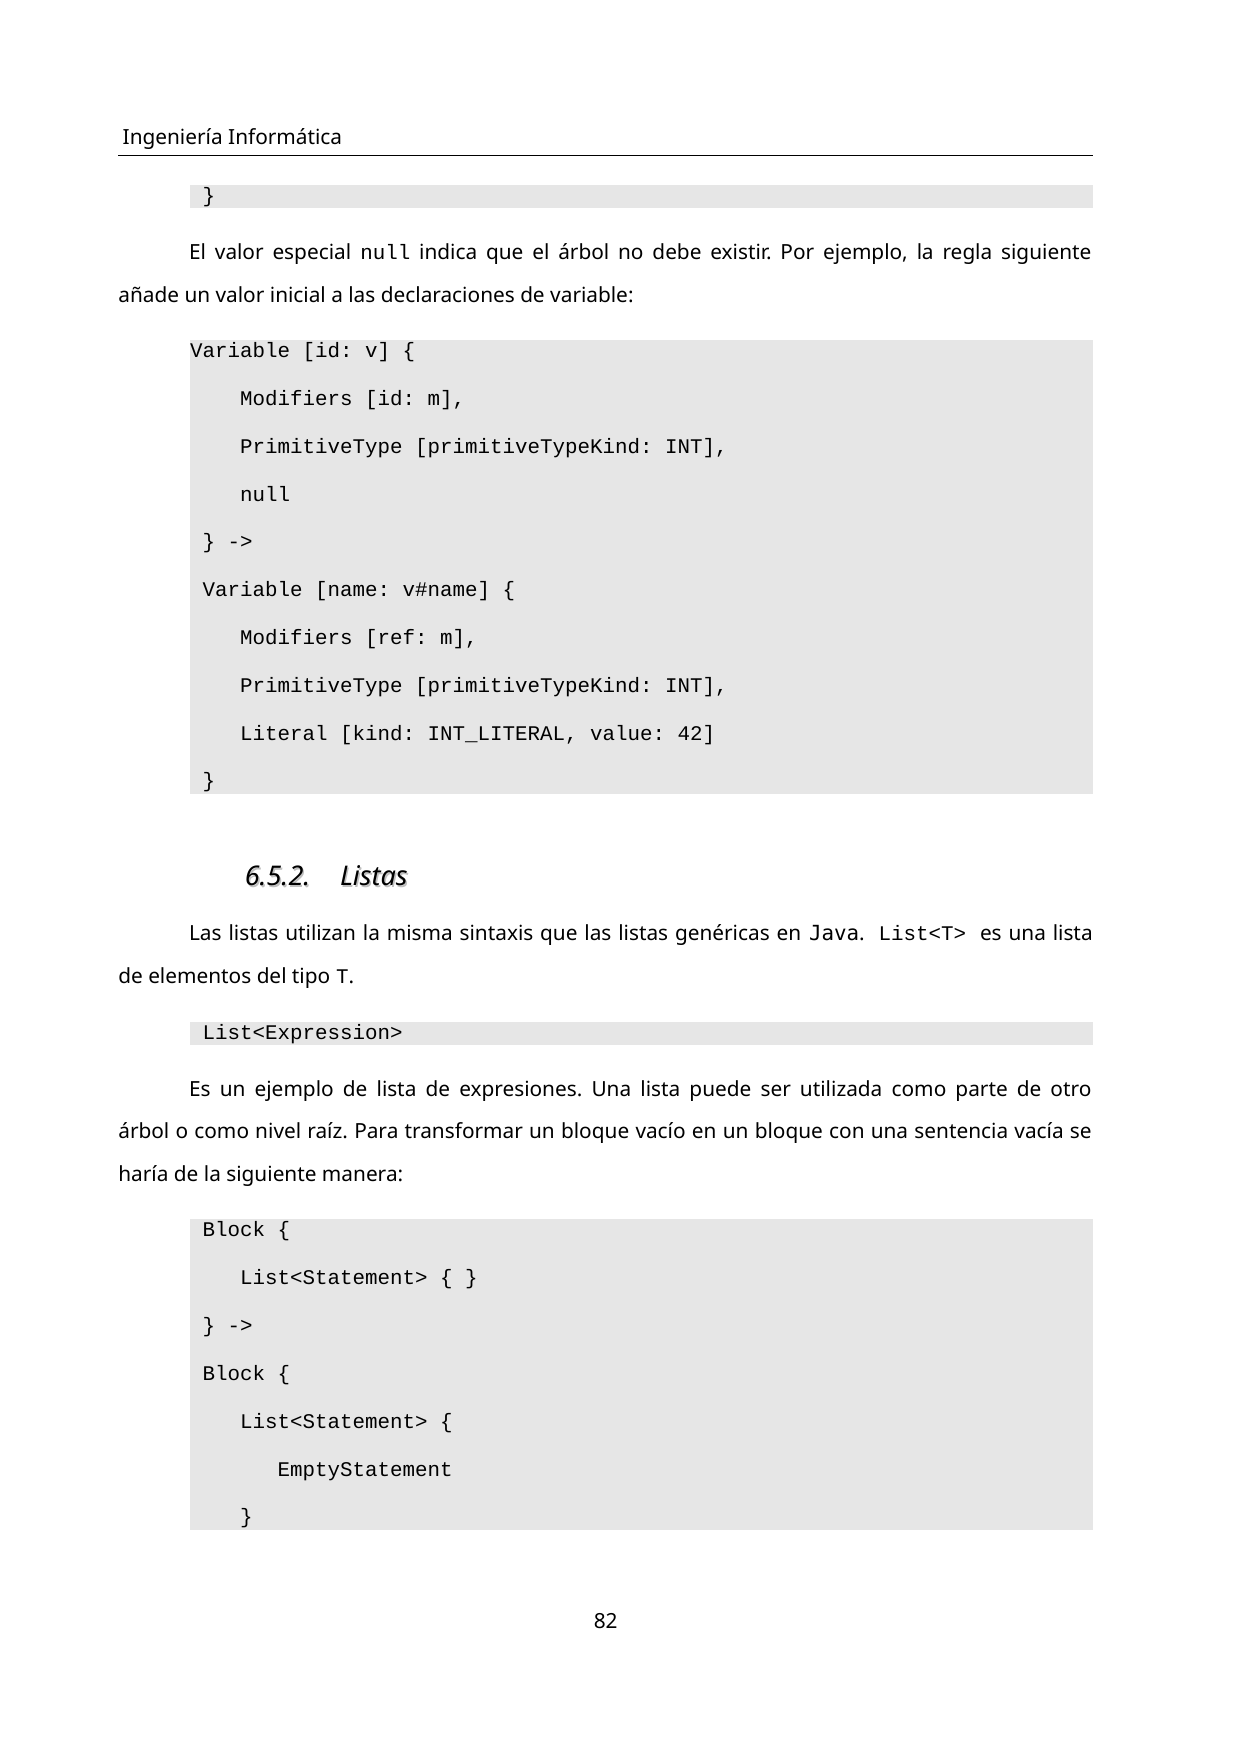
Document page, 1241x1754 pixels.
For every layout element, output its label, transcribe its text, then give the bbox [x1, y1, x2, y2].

text null [190, 483, 1093, 507]
text } -> [190, 1315, 1093, 1339]
text } [190, 185, 1093, 208]
text Variable [id: v] { [190, 340, 1093, 364]
text List<Statement> { [190, 1411, 1093, 1434]
text Variable [name: v#name] { [190, 579, 1093, 603]
text PrimitiveType [primitiveTypeKind: INT], [190, 436, 1093, 459]
text } [190, 1506, 1093, 1530]
text } -> [190, 531, 1093, 555]
text Literal [kind: INT_LITERAL, value: 42] [190, 723, 1093, 746]
text List<Statement> { } [190, 1267, 1093, 1291]
text Block { [190, 1219, 1093, 1243]
text Modifiers [id: m], [190, 388, 1093, 412]
text } [190, 770, 1093, 794]
subtitle Listas [310, 857, 1093, 893]
text Las listas utilizan la misma sintaxis que las listas genéricas en Java. List<T> es una lista de elementos del tipo T. [118, 918, 1093, 990]
text Modifiers [ref: m], [190, 627, 1093, 651]
text EmptyStatement [190, 1458, 1093, 1482]
text Block { [190, 1363, 1093, 1387]
text El valor especial null indica que el árbol no debe existir. Por ejemplo, la regla siguiente añade un valor inicial a las declaraciones de variable: [118, 237, 1093, 308]
text PrimitiveType [primitiveTypeKind: INT], [190, 675, 1093, 698]
text Es un ejemplo de lista de expresiones. Una lista puede ser utilizada como parte de otro árbol o como nivel raíz. Para transformar un bloque vacío en un bloque con una sentencia vacía se haría de la siguiente manera: [118, 1074, 1093, 1188]
text List<Expression> [190, 1022, 1093, 1045]
